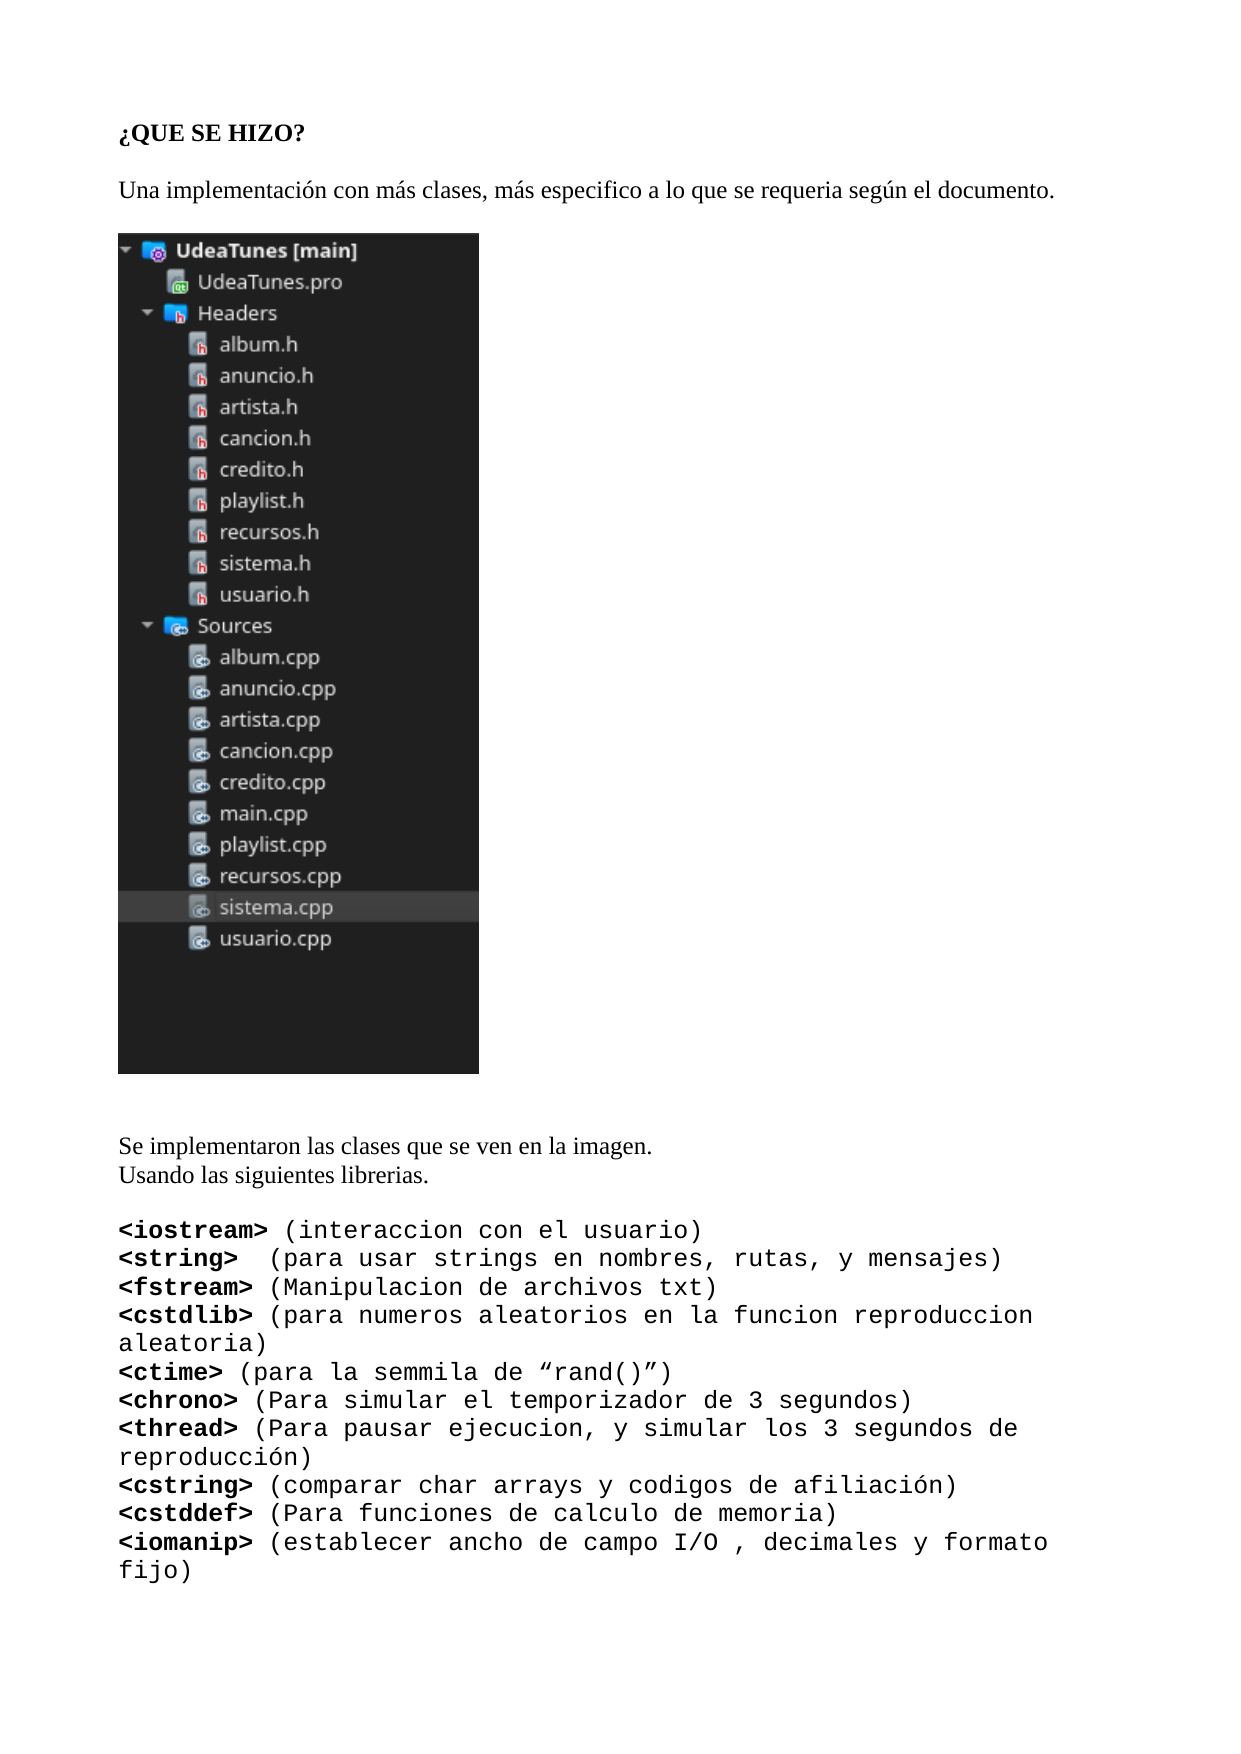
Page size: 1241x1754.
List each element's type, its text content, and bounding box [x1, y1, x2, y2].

text <iomanip> (establecer ancho de campo I/O , decimales y formato fijo) [118, 1529, 1122, 1586]
text <cstdlib> (para numeros aleatorios en la funcion reproduccion aleatoria) [118, 1302, 1122, 1359]
text <chrono> (Para simular el temporizador de 3 segundos) [118, 1387, 1122, 1416]
text <thread> (Para pausar ejecucion, y simular los 3 segundos de reproducción) [118, 1416, 1122, 1472]
text <cstddef> (Para funciones de calculo de memoria) [118, 1501, 1122, 1529]
text Se implementaron las clases que se ven en la imagen. Usando las siguientes librerias. [118, 1131, 1122, 1189]
picture [118, 233, 479, 1074]
text <string> (para usar strings en nombres, rutas, y mensajes) [118, 1246, 1122, 1274]
text ¿QUE SE HIZO? [118, 118, 1122, 147]
text <ctime> (para la semmila de “rand()”) [118, 1359, 1122, 1387]
text <cstring> (comparar char arrays y codigos de afiliación) [118, 1472, 1122, 1501]
text <fstream> (Manipulacion de archivos txt) [118, 1274, 1122, 1302]
text <iostream> (interaccion con el usuario) [118, 1217, 1122, 1246]
text Una implementación con más clases, más especifico a lo que se requeria según el documento. [118, 176, 1122, 204]
